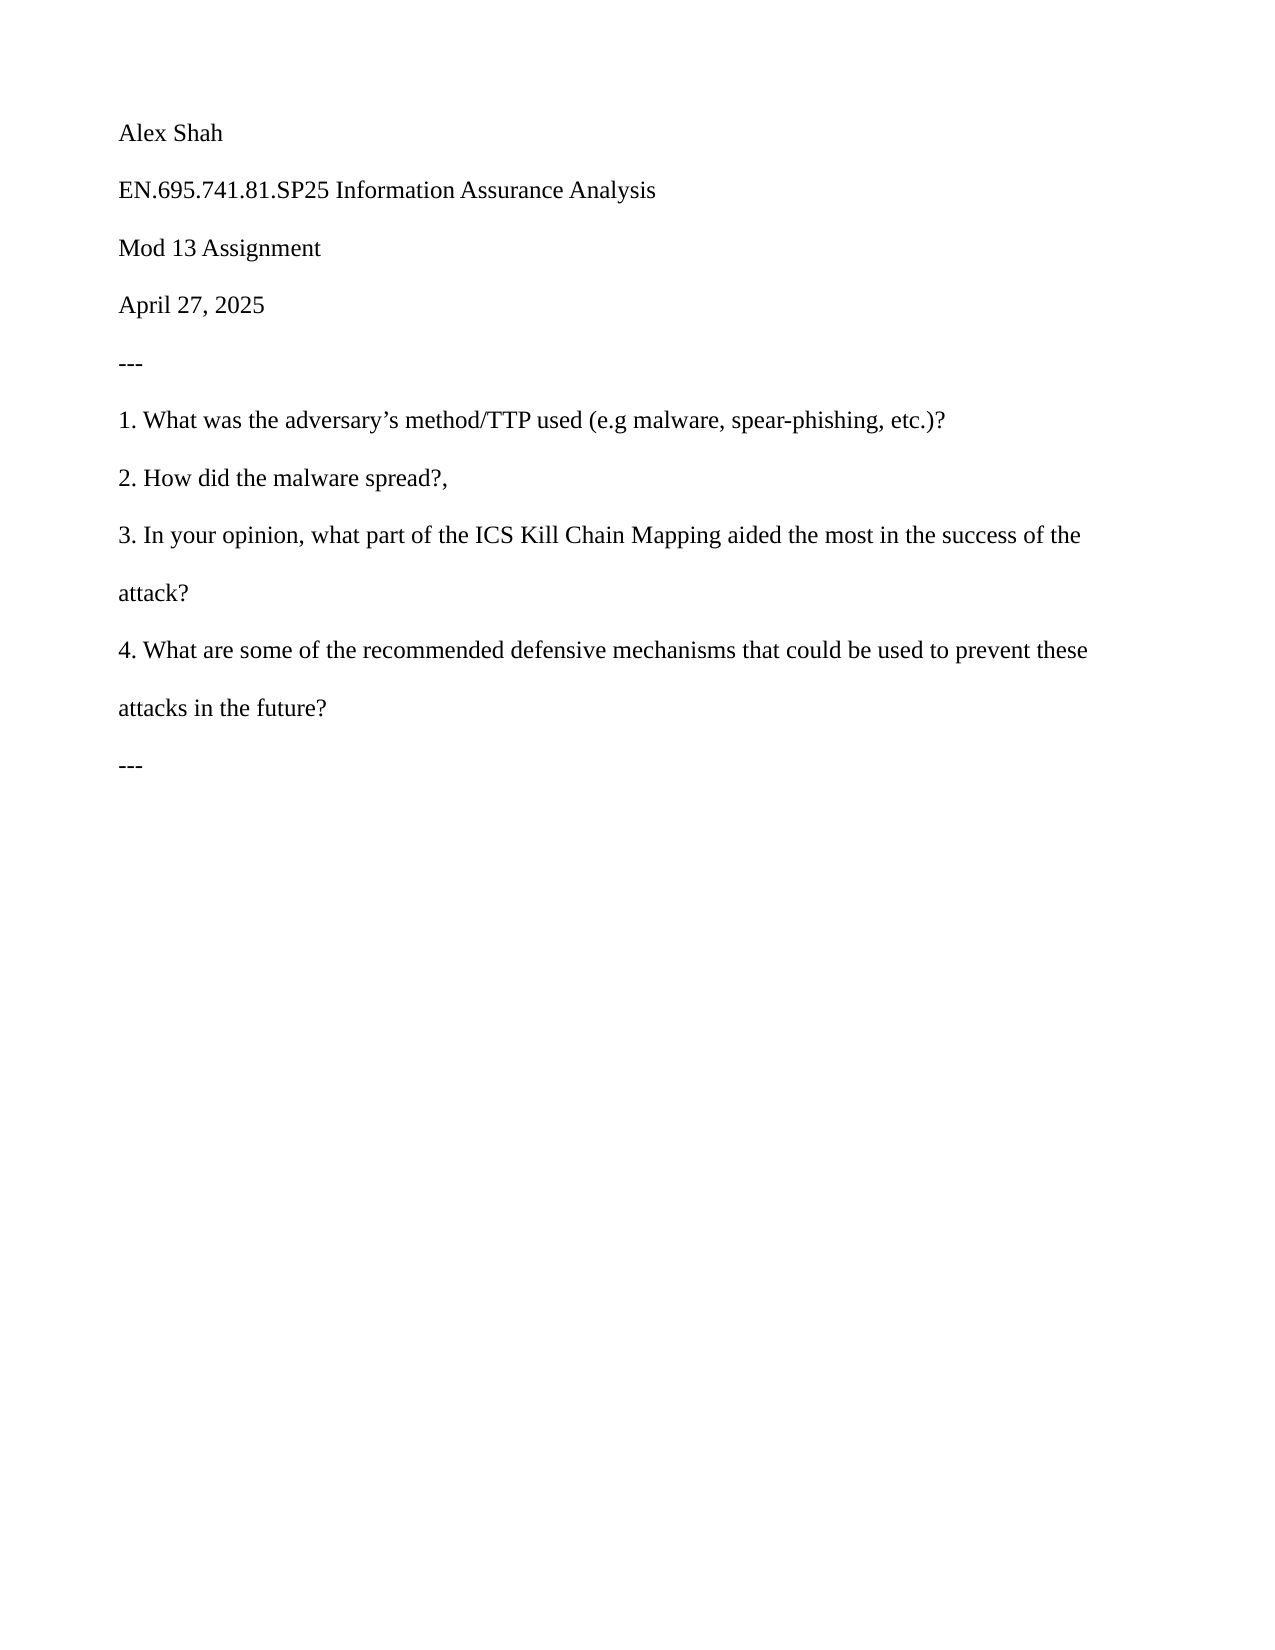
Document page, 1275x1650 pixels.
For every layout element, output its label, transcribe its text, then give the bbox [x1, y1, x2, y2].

text EN.695.741.81.SP25 Information Assurance Analysis [118, 176, 1157, 204]
text --- [118, 348, 1157, 377]
text --- [118, 751, 1157, 779]
text 2. How did the malware spread?, [118, 463, 1157, 492]
text Mod 13 Assignment [118, 233, 1157, 262]
text 4. What are some of the recommended defensive mechanisms that could be used to prevent these attacks in the future? [118, 636, 1157, 722]
text April 27, 2025 [118, 291, 1157, 319]
text 1. What was the adversary’s method/TTP used (e.g malware, spear-phishing, etc.)? [118, 406, 1157, 434]
text Alex Shah [118, 118, 1157, 147]
text 3. In your opinion, what part of the ICS Kill Chain Mapping aided the most in the success of the attack? [118, 521, 1157, 607]
